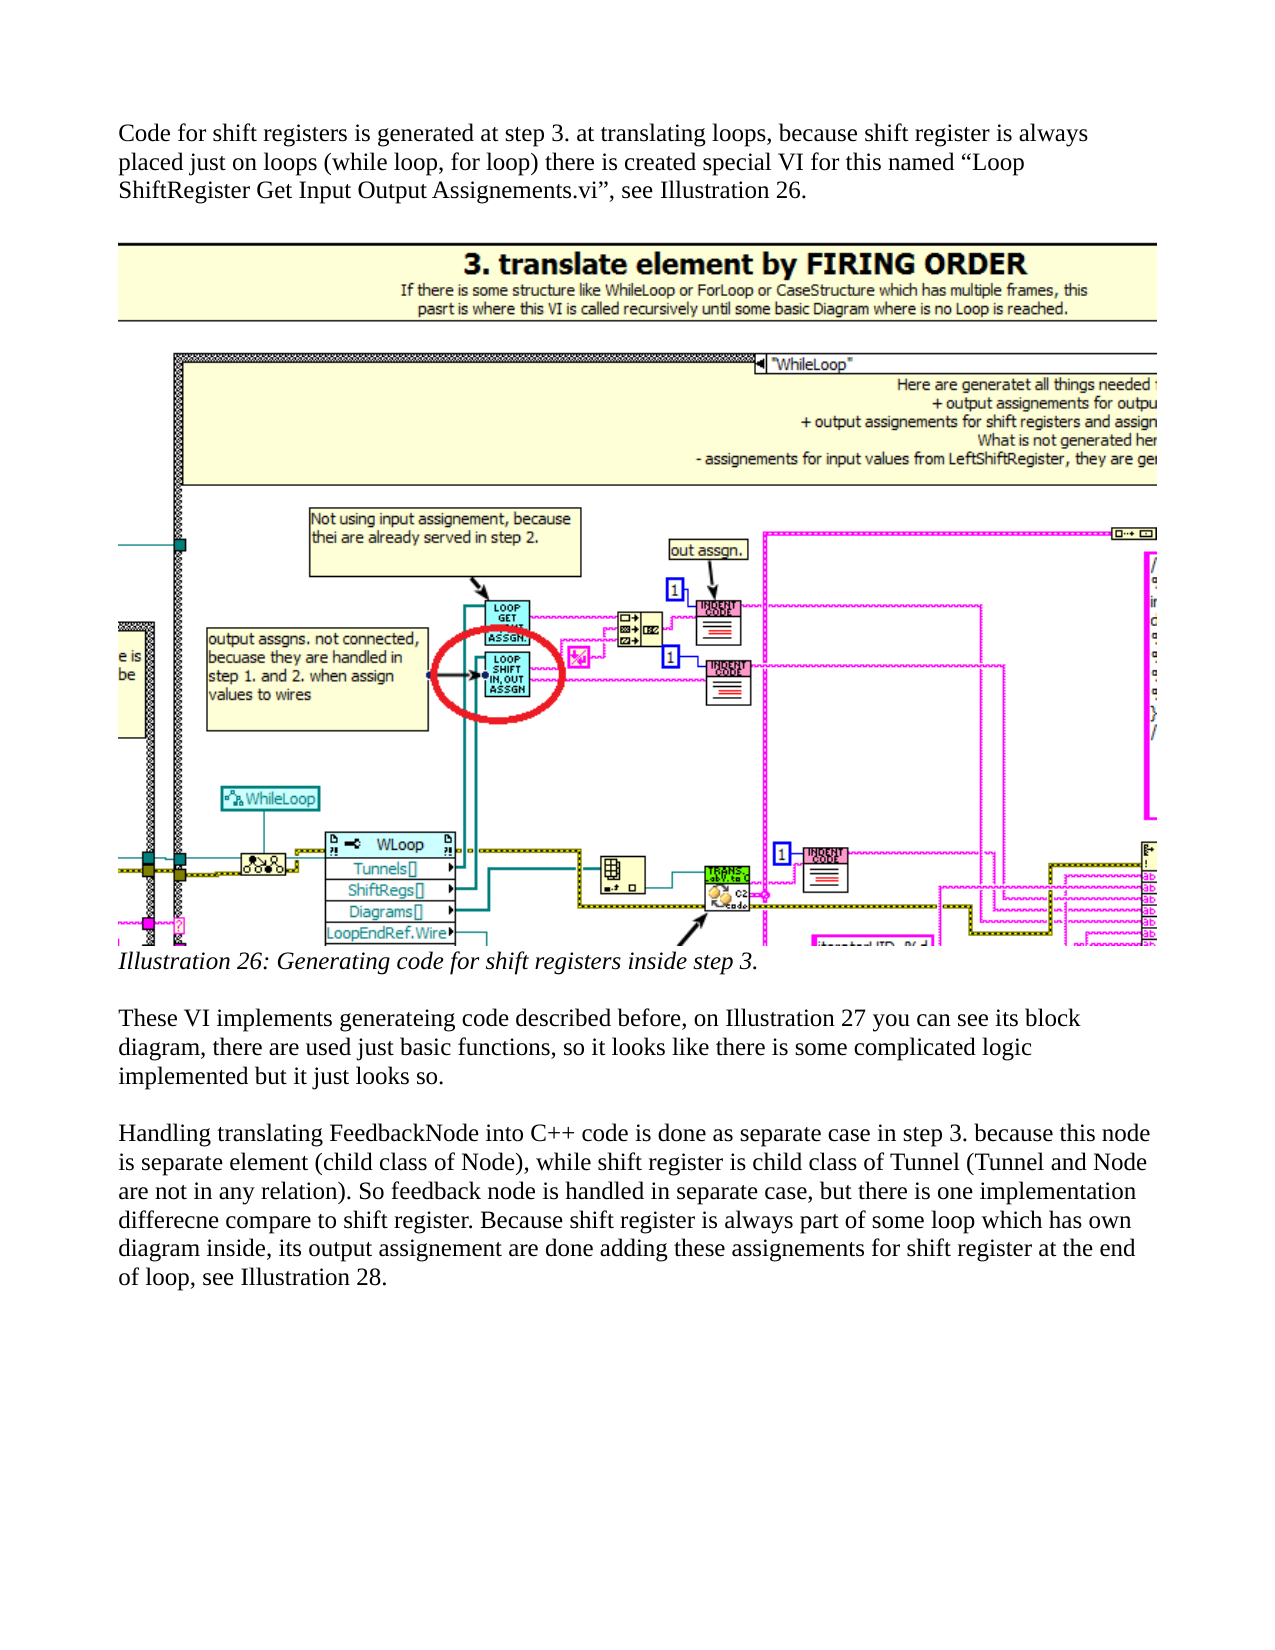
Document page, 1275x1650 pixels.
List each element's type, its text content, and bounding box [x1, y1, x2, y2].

text Handling translating FeedbackNode into C++ code is done as separate case in step 3. because this node is separate element (child class of Node), while shift register is child class of Tunnel (Tunnel and Node are not in any relation). So feedback node is handled in separate case, but there is one implementation differecne compare to shift register. Because shift register is always part of some loop which has own diagram inside, its output assignement are done adding these assignements for shift register at the end of loop, see Illustration 28. [118, 1118, 1157, 1291]
picture [118, 216, 1157, 946]
text Code for shift registers is generated at step 3. at translating loops, because shift register is always placed just on loops (while loop, for loop) there is created special VI for this named “Loop ShiftRegister Get Input Output Assignements.vi”, see Illustration 26. [118, 118, 1157, 204]
text These VI implements generateing code described before, on Illustration 27 you can see its block diagram, there are used just basic functions, so it looks like there is some complicated logic implemented but it just looks so. [118, 1003, 1157, 1090]
text Illustration 26: Generating code for shift registers inside step 3. [118, 946, 1157, 975]
